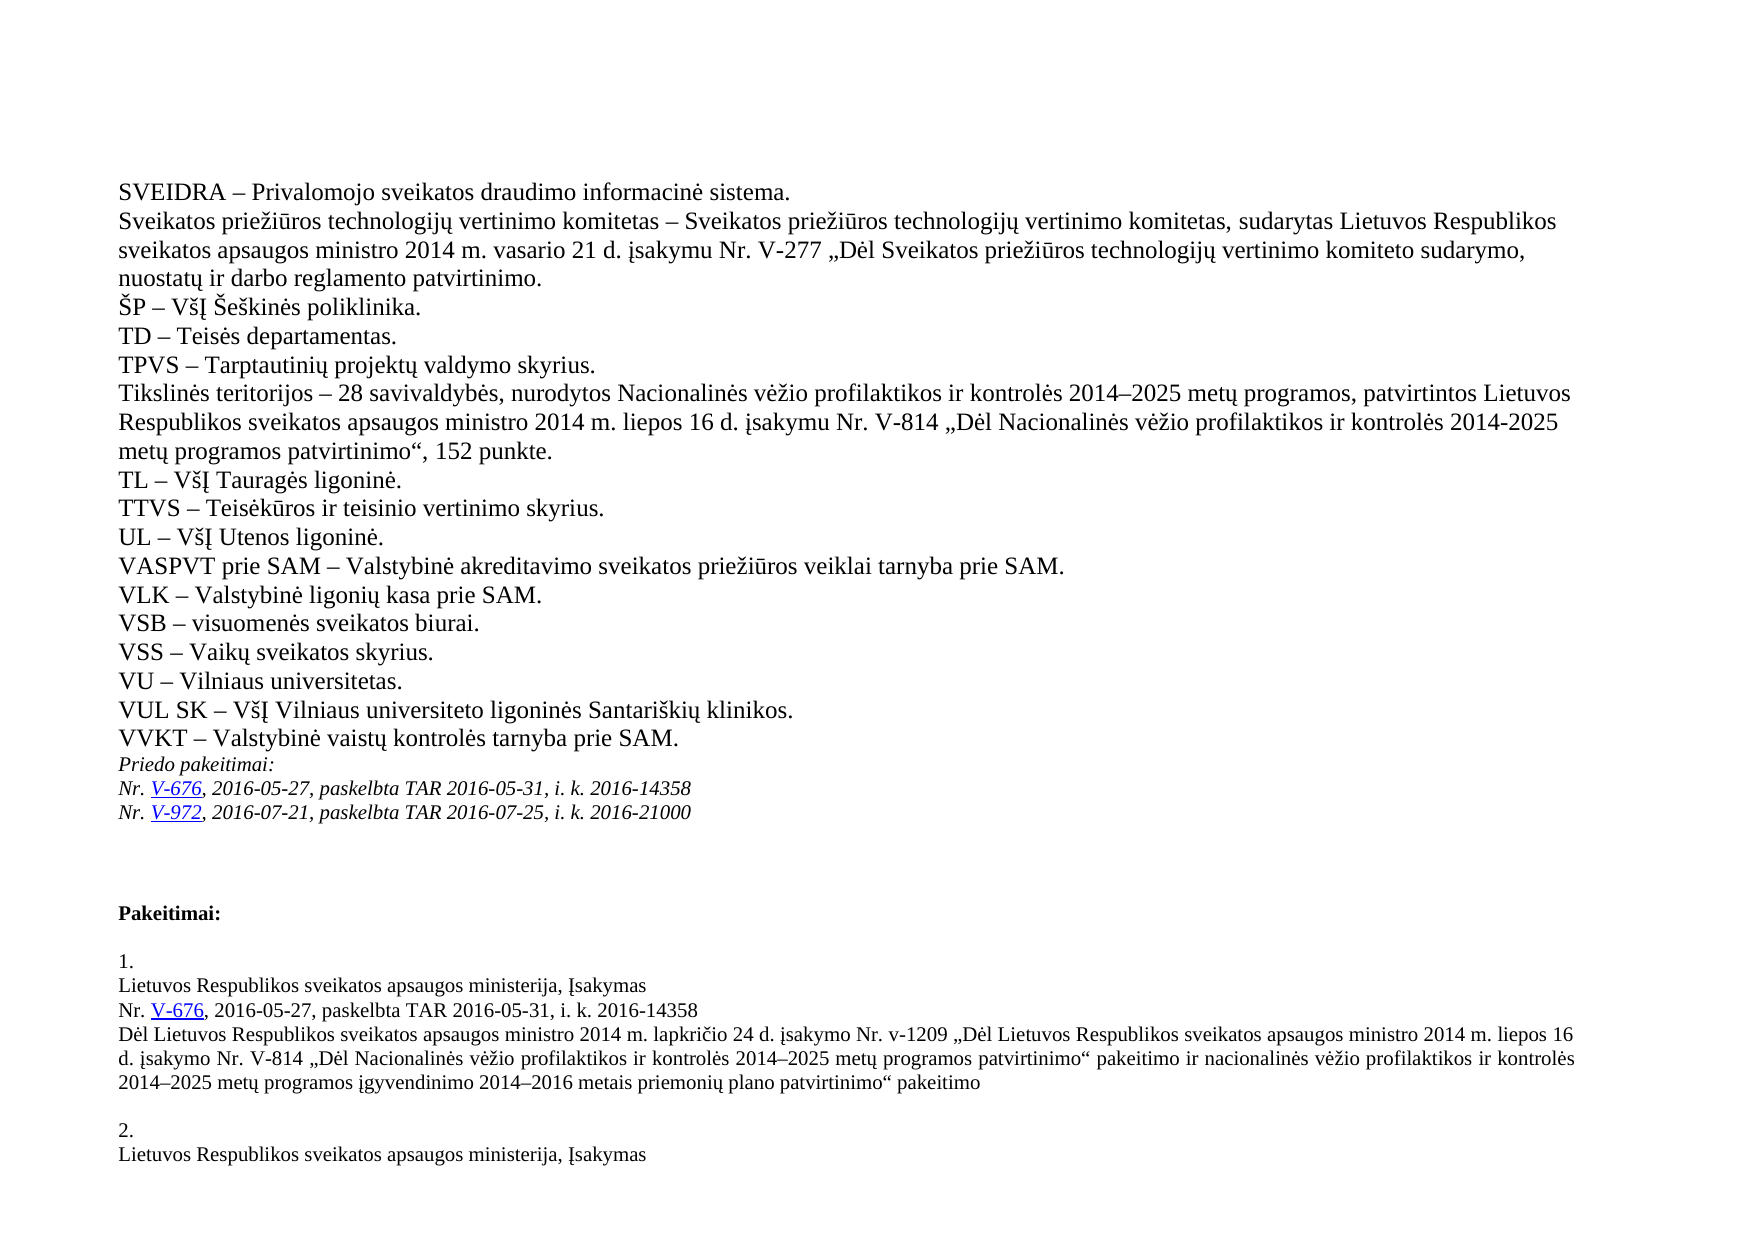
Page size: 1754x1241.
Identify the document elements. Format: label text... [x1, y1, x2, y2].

text Nr. V-972, 2016-07-21, paskelbta TAR 2016-07-25, i. k. 2016-21000 [118, 800, 1577, 824]
text Lietuvos Respublikos sveikatos apsaugos ministerija, Įsakymas [118, 1142, 1577, 1166]
text UL – VšĮ Utenos ligoninė. [118, 522, 1577, 551]
text Nr. V-676, 2016-05-27, paskelbta TAR 2016-05-31, i. k. 2016-14358 [118, 997, 1577, 1022]
text TL – VšĮ Tauragės ligoninė. [118, 465, 1577, 493]
text 2. [118, 1118, 1577, 1142]
text 1. [118, 949, 1577, 973]
text Tikslinės teritorijos – 28 savivaldybės, nurodytos Nacionalinės vėžio profilaktikos ir kontrolės 2014–2025 metų programos, patvirtintos Lietuvos Respublikos sveikatos apsaugos ministro 2014 m. liepos 16 d. įsakymu Nr. V-814 „Dėl Nacionalinės vėžio profilaktikos ir kontrolės 2014-2025 metų programos patvirtinimo“, 152 punkte. [118, 378, 1577, 465]
text Nr. V-676, 2016-05-27, paskelbta TAR 2016-05-31, i. k. 2016-14358 [118, 776, 1577, 800]
text VLK – Valstybinė ligonių kasa prie SAM. [118, 580, 1577, 608]
text VASPVT prie SAM – Valstybinė akreditavimo sveikatos priežiūros veiklai tarnyba prie SAM. [118, 551, 1577, 580]
text TTVS – Teisėkūros ir teisinio vertinimo skyrius. [118, 493, 1577, 522]
text TPVS – Tarptautinių projektų valdymo skyrius. [118, 350, 1577, 378]
text Dėl Lietuvos Respublikos sveikatos apsaugos ministro 2014 m. lapkričio 24 d. įsakymo Nr. v-1209 „Dėl Lietuvos Respublikos sveikatos apsaugos ministro 2014 m. liepos 16 d. įsakymo Nr. V-814 „Dėl Nacionalinės vėžio profilaktikos ir kontrolės 2014–2025 metų programos patvirtinimo“ pakeitimo ir nacionalinės vėžio profilaktikos ir kontrolės 2014–2025 metų programos įgyvendinimo 2014–2016 metais priemonių plano patvirtinimo“ pakeitimo [118, 1022, 1577, 1094]
text VSB – visuomenės sveikatos biurai. [118, 608, 1577, 637]
text Pakeitimai: [118, 901, 1577, 925]
text Lietuvos Respublikos sveikatos apsaugos ministerija, Įsakymas [118, 973, 1577, 997]
text ŠP – VšĮ Šeškinės poliklinika. [118, 292, 1577, 321]
text VVKT – Valstybinė vaistų kontrolės tarnyba prie SAM. [118, 723, 1577, 752]
text TD – Teisės departamentas. [118, 321, 1577, 350]
text SVEIDRA – Privalomojo sveikatos draudimo informacinė sistema. [118, 177, 1577, 206]
text Sveikatos priežiūros technologijų vertinimo komitetas – Sveikatos priežiūros technologijų vertinimo komitetas, sudarytas Lietuvos Respublikos sveikatos apsaugos ministro 2014 m. vasario 21 d. įsakymu Nr. V-277 „Dėl Sveikatos priežiūros technologijų vertinimo komiteto sudarymo, nuostatų ir darbo reglamento patvirtinimo. [118, 206, 1577, 292]
text Priedo pakeitimai: [118, 752, 1577, 776]
text VUL SK – VšĮ Vilniaus universiteto ligoninės Santariškių klinikos. [118, 695, 1577, 723]
text VU – Vilniaus universitetas. [118, 666, 1577, 695]
text VSS – Vaikų sveikatos skyrius. [118, 637, 1577, 666]
